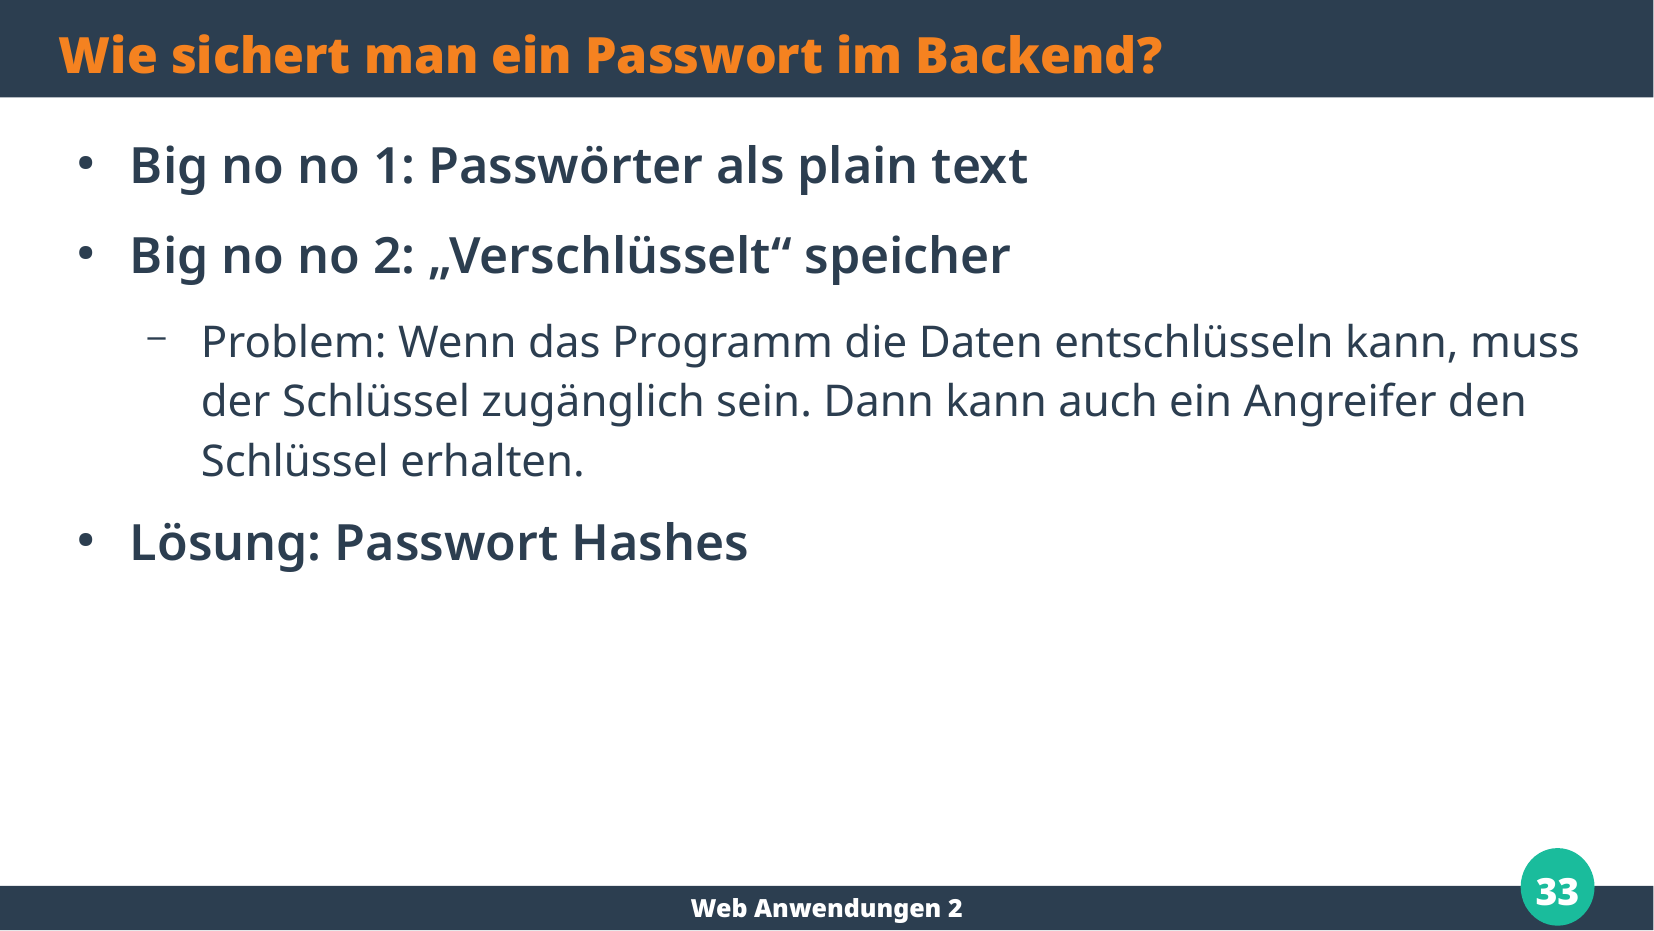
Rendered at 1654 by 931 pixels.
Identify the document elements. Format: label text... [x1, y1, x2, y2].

title Wie sichert man ein Passwort im Backend? [59, 8, 1595, 89]
list Big no no 1: Passwörter als plain text Big no no 2: „Verschlüsselt“ speicher Problem: Wenn das Programm die Daten entschlüsseln kann, muss der Schlüssel zugänglich sein. Dann kann auch ein Angreifer den Schlüssel erhalten. Lösung: Passwort Hashes [59, 129, 1595, 864]
